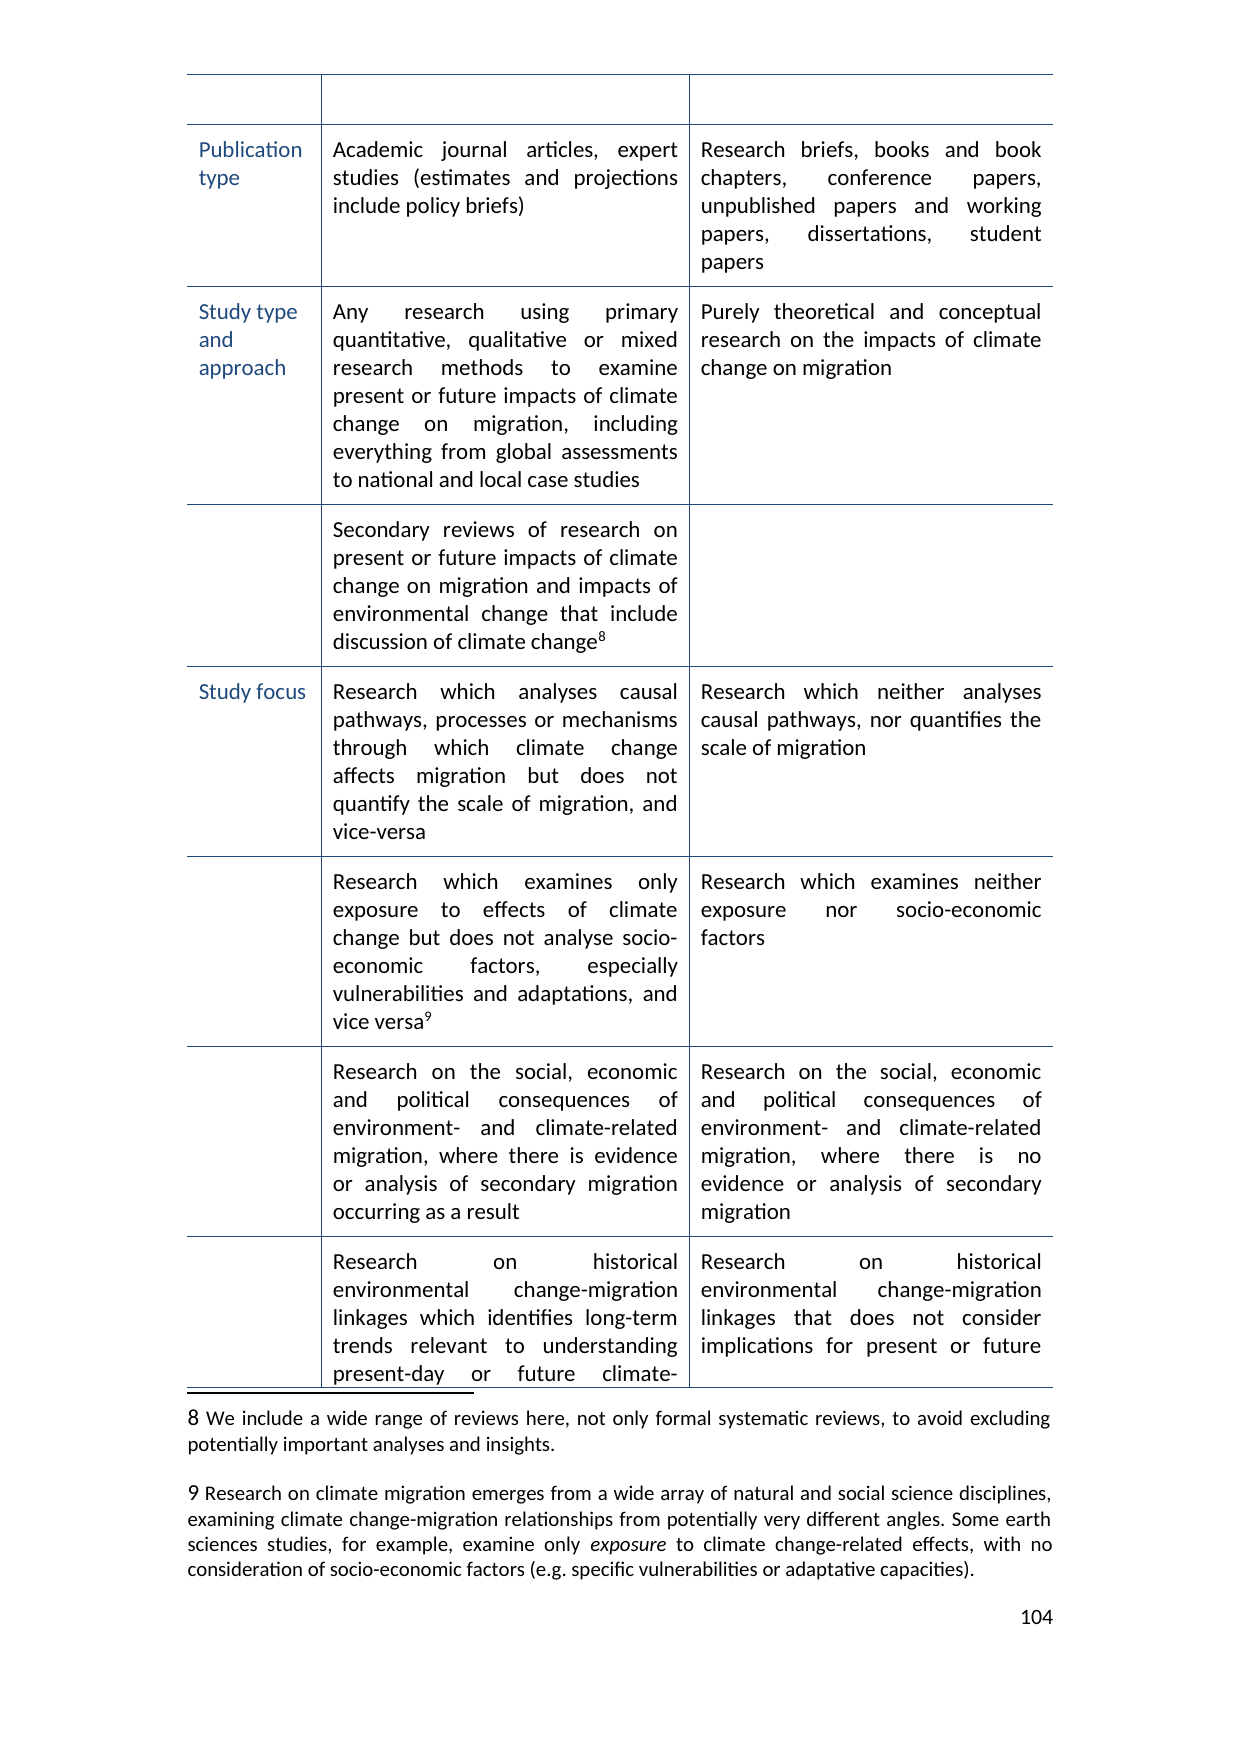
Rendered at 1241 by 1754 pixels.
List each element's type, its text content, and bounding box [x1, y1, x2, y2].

table_cell Secondary reviews of research on present or future impacts of climate change on migration and impacts of environmental change that include discussion of climate change [322, 505, 689, 666]
table_cell Research on historical environmental change-migration linkages that does not consider implications for present or future [690, 1237, 1053, 1387]
table_cell Publication type [187, 125, 321, 286]
table_cell Research briefs, books and book chapters, conference papers, unpublished papers and working papers, dissertations, student papers [690, 125, 1053, 286]
table_cell [187, 505, 321, 666]
table_cell Research which examines only exposure to effects of climate change but does not analyse socio-economic factors, especially vulnerabilities and adaptations, and vice versa [322, 857, 689, 1046]
table_cell Research which examines neither exposure nor socio-economic factors [690, 857, 1053, 1046]
table_cell [690, 75, 1053, 124]
table_cell [187, 1047, 321, 1236]
table_cell Purely theoretical and conceptual research on the impacts of climate change on migration [690, 287, 1053, 504]
table_cell Research on the social, economic and political consequences of environment- and climate-related migration, where there is evidence or analysis of secondary migration occurring as a result [322, 1047, 689, 1236]
table_cell Research which neither analyses causal pathways, nor quantifies the scale of migration [690, 667, 1053, 856]
table_cell [322, 75, 689, 124]
table_cell Study type and approach [187, 287, 321, 504]
table_cell [187, 1237, 321, 1387]
table_cell Research which analyses causal pathways, processes or mechanisms through which climate change affects migration but does not quantify the scale of migration, and vice-versa [322, 667, 689, 856]
table_cell Study focus [187, 667, 321, 856]
table_cell Research on the social, economic and political consequences of environment- and climate-related migration, where there is no evidence or analysis of secondary migration [690, 1047, 1053, 1236]
table_cell Any research using primary quantitative, qualitative or mixed research methods to examine present or future impacts of climate change on migration, including everything from global assessments to national and local case studies [322, 287, 689, 504]
table_cell [690, 505, 1053, 666]
table_cell [187, 75, 321, 124]
table_cell Academic journal articles, expert studies (estimates and projections include policy briefs) [322, 125, 689, 286]
table_cell Research on historical environmental change-migration linkages which identifies long-term trends relevant to understanding present-day or future climate- [322, 1237, 689, 1387]
table_cell [187, 857, 321, 1046]
